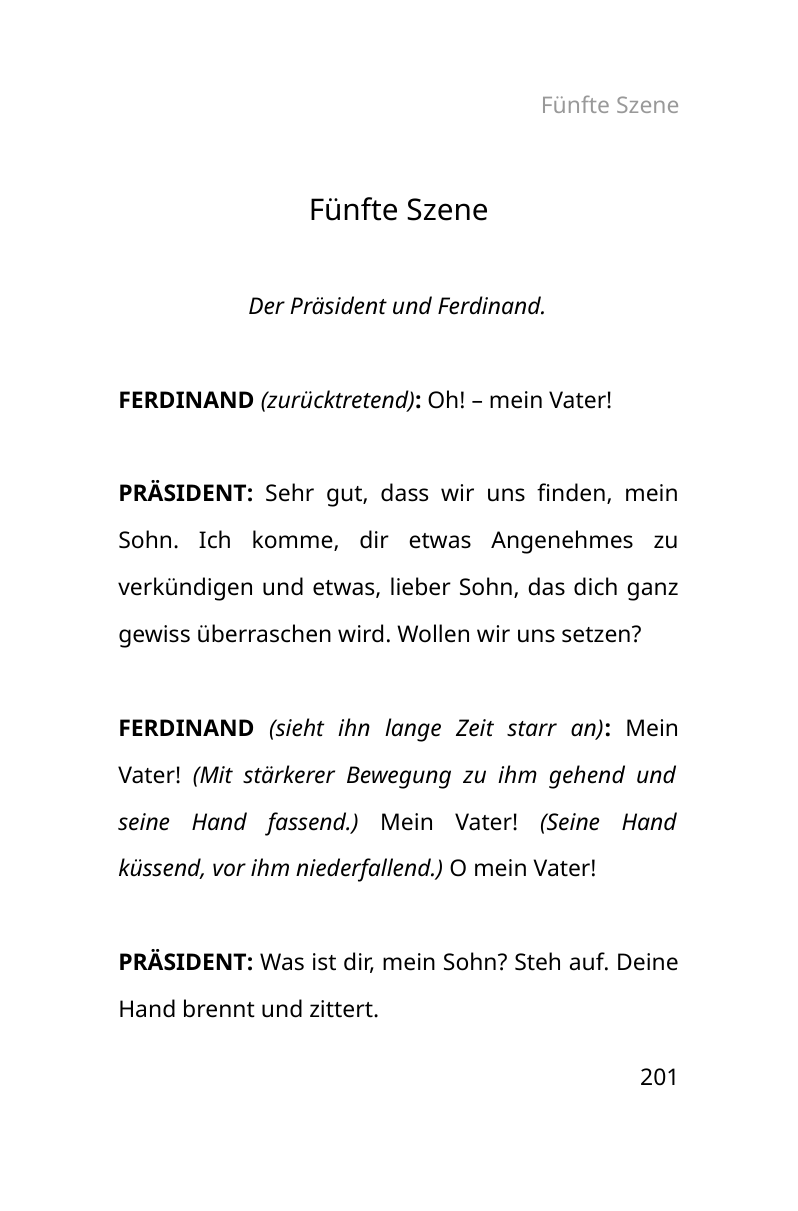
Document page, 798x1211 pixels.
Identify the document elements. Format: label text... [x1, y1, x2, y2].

text PRÄSIDENT: Was ist dir, mein Sohn? Steh auf. Deine Hand brennt und zittert. [118, 911, 679, 1024]
subtitle Fünfte Szene [118, 149, 679, 229]
text FERDINAND (sieht ihn lange Zeit starr an): Mein Vater! (Mit stärkerer Bewegung zu ihm gehend und seine Hand fassend.) Mein Vater! (Seine Hand küssend, vor ihm niederfallend.) O mein Vater! [118, 677, 679, 884]
text Der Präsident und Ferdinand. [118, 253, 679, 321]
text PRÄSIDENT: Sehr gut, dass wir uns finden, mein Sohn. Ich komme, dir etwas Angenehmes zu verkündigen und etwas, lieber Sohn, das dich ganz gewiss überraschen wird. Wollen wir uns setzen? [118, 442, 679, 649]
text FERDINAND (zurücktretend): Oh! – mein Vater! [118, 348, 679, 415]
